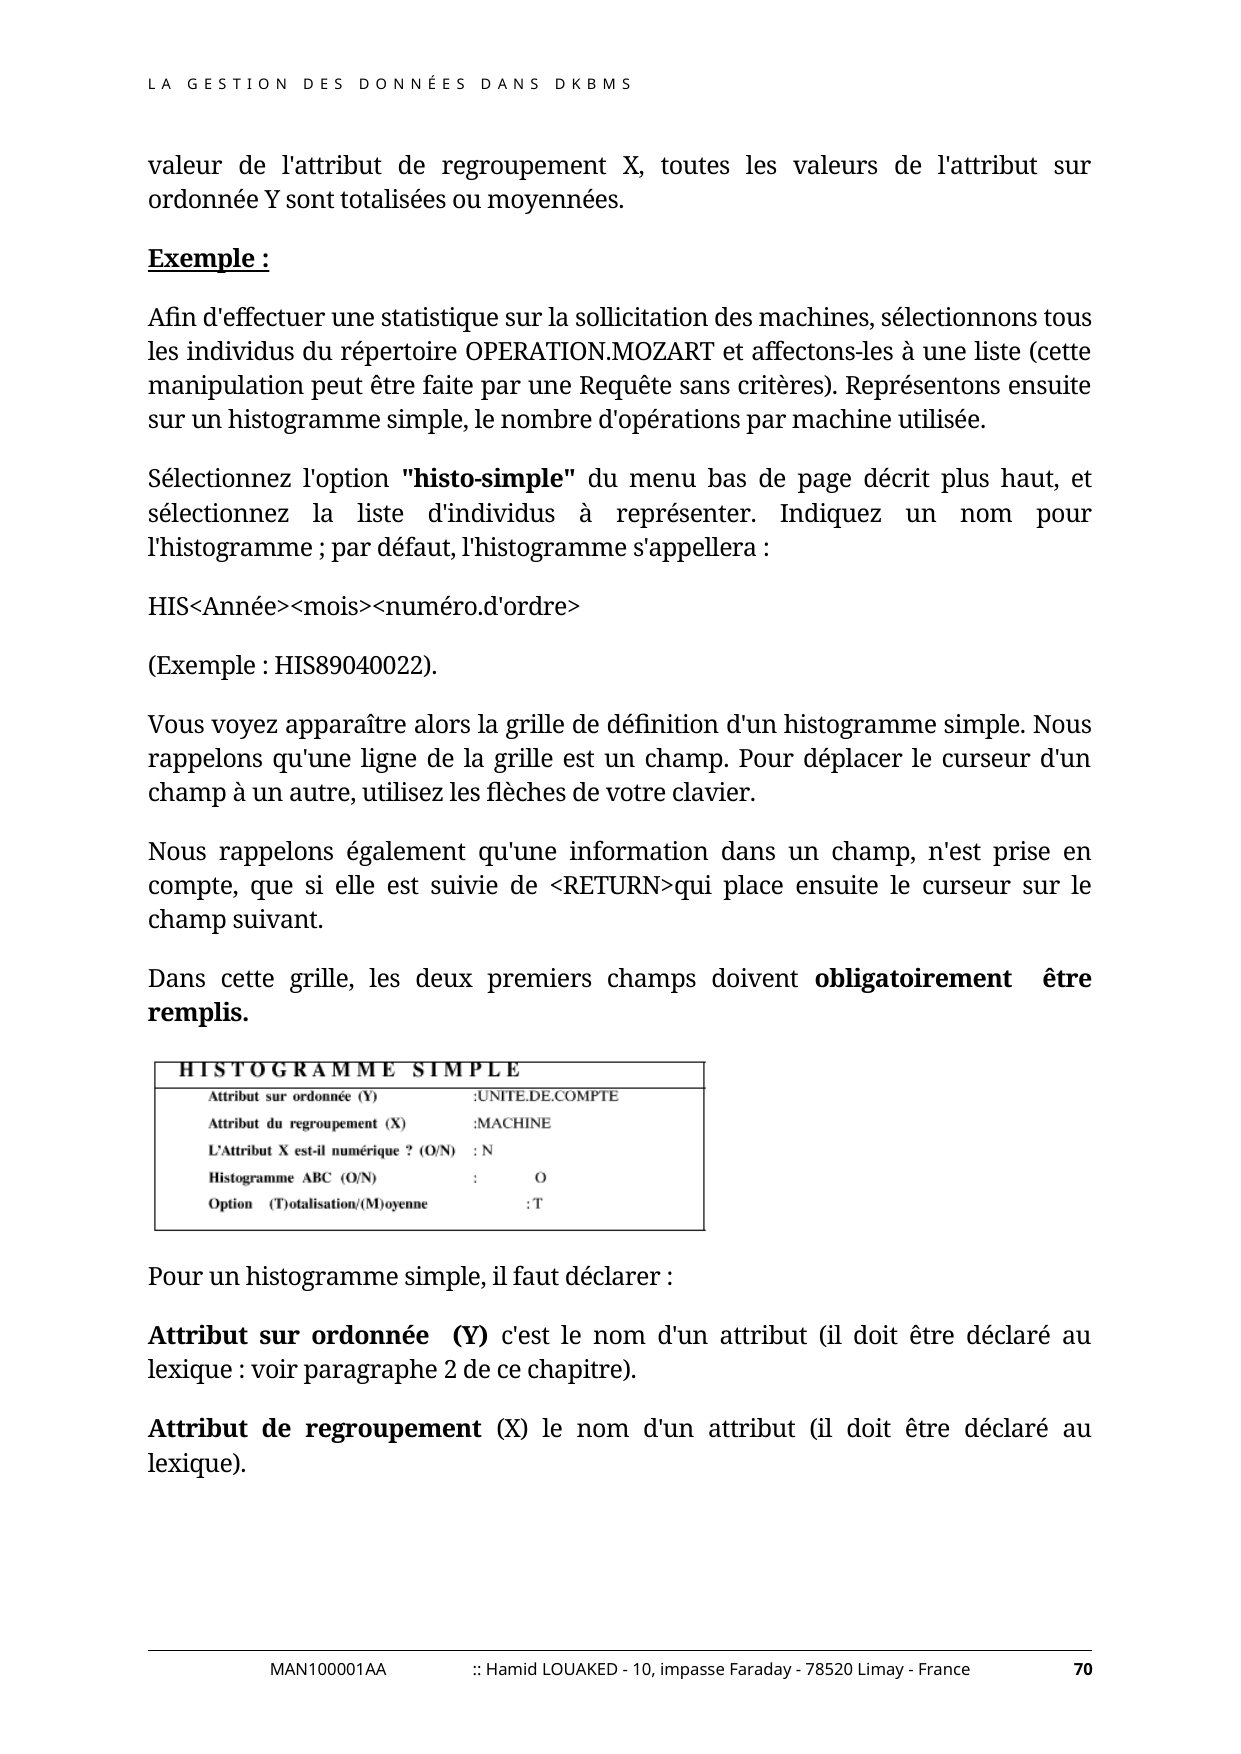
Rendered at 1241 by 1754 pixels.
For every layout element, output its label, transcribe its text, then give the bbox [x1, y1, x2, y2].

text Pour un histogramme simple, il faut déclarer : [148, 1259, 1092, 1293]
text valeur de l'attribut de regroupement X, toutes les valeurs de l'attribut sur ordonnée Y sont totalisées ou moyennées. [148, 148, 1092, 216]
text Afin d'effectuer une statistique sur la sollicitation des machines, sélectionnons tous les individus du répertoire OPERATION.MOZART et affectons-les à une liste (cette manipulation peut être faite par une Requête sans critères). Représentons ensuite sur un histogramme simple, le nombre d'opérations par machine utilisée. [148, 300, 1092, 436]
text Vous voyez apparaître alors la grille de définition d'un histogramme simple. Nous rappelons qu'une ligne de la grille est un champ. Pour déplacer le curseur d'un champ à un autre, utilisez les flèches de votre clavier. [148, 706, 1092, 809]
text Attribut sur ordonnée (Y) c'est le nom d'un attribut (il doit être déclaré au lexique : voir paragraphe 2 de ce chapitre). [148, 1318, 1092, 1386]
text Dans cette grille, les deux premiers champs doivent obligatoirement être remplis. [148, 961, 1092, 1029]
text Nous rappelons également qu'une information dans un champ, n'est prise en compte, que si elle est suivie de <RETURN>qui place ensuite le curseur sur le champ suivant. [148, 834, 1092, 936]
text Exemple : [148, 241, 1092, 275]
text Attribut de regroupement (X) le nom d'un attribut (il doit être déclaré au lexique). [148, 1411, 1092, 1479]
text HIS<Année><mois><numéro.d'ordre> [148, 588, 1092, 622]
text (Exemple : HIS89040022). [148, 647, 1092, 681]
text Sélectionnez l'option "histo-simple" du menu bas de page décrit plus haut, et sélectionnez la liste d'individus à représenter. Indiquez un nom pour l'histogramme ; par défaut, l'histogramme s'appellera : [148, 461, 1092, 563]
